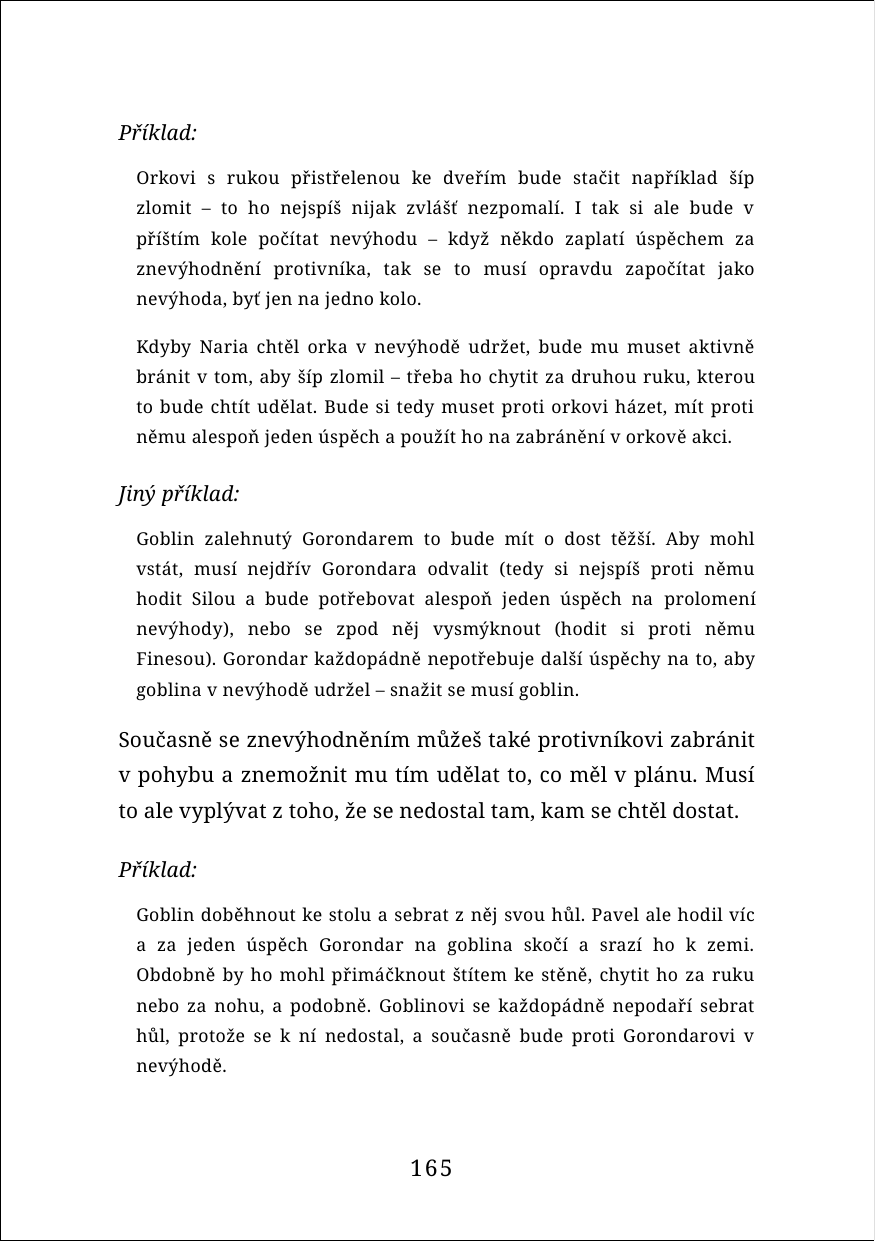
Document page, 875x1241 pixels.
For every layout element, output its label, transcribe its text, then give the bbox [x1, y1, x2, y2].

text Goblin zalehnutý Gorondarem to bude mít o dost těžší. Aby mohl vstát, musí nejdřív Gorondara odvalit (tedy si nejspíš proti němu hodit Silou a bude potřebovat alespoň jeden úspěch na prolomení nevýhody), nebo se zpod něj vysmýknout (hodit si proti němu Finesou). Gorondar každopádně nepotřebuje další úspěchy na to, aby goblina v nevýhodě udržel – snažit se musí goblin. [136, 526, 756, 701]
text Orkovi s rukou přistřelenou ke dveřím bude stačit například šíp zlomit – to ho nejspíš nijak zvlášť nezpomalí. I tak si ale bude v příštím kole počítat nevýhodu – když někdo zaplatí úspěchem za znevýhodnění protivníka, tak se to musí opravdu započítat jako nevýhoda, byť jen na jedno kolo. [136, 166, 756, 311]
text Goblin doběhnout ke stolu a sebrat z něj svou hůl. Pavel ale hodil víc a za jeden úspěch Gorondar na goblina skočí a srazí ho k zemi. Obdobně by ho mohl přimáčknout štítem ke stěně, chytit ho za ruku nebo za nohu, a podobně. Goblinovi se každopádně nepodaří sebrat hůl, protože se k ní nedostal, a současně bude proti Gorondarovi v nevýhodě. [136, 902, 756, 1078]
text Současně se znevýhodněním můžeš také protivníkovi zabránit v pohybu a znemožnit mu tím udělat to, co měl v plánu. Musí to ale vyplývat z toho, že se nedostal tam, kam se chtěl dostat. [118, 725, 756, 824]
text Příklad: [118, 855, 756, 884]
text Jiný příklad: [118, 479, 756, 507]
text Kdyby Naria chtěl orka v nevýhodě udržet, bude mu muset aktivně bránit v tom, aby šíp zlomil – třeba ho chytit za druhou ruku, kterou to bude chtít udělat. Bude si tedy muset proti orkovi házet, mít proti němu alespoň jeden úspěch a použít ho na zabránění v orkově akci. [136, 334, 756, 449]
text Příklad: [118, 118, 756, 147]
